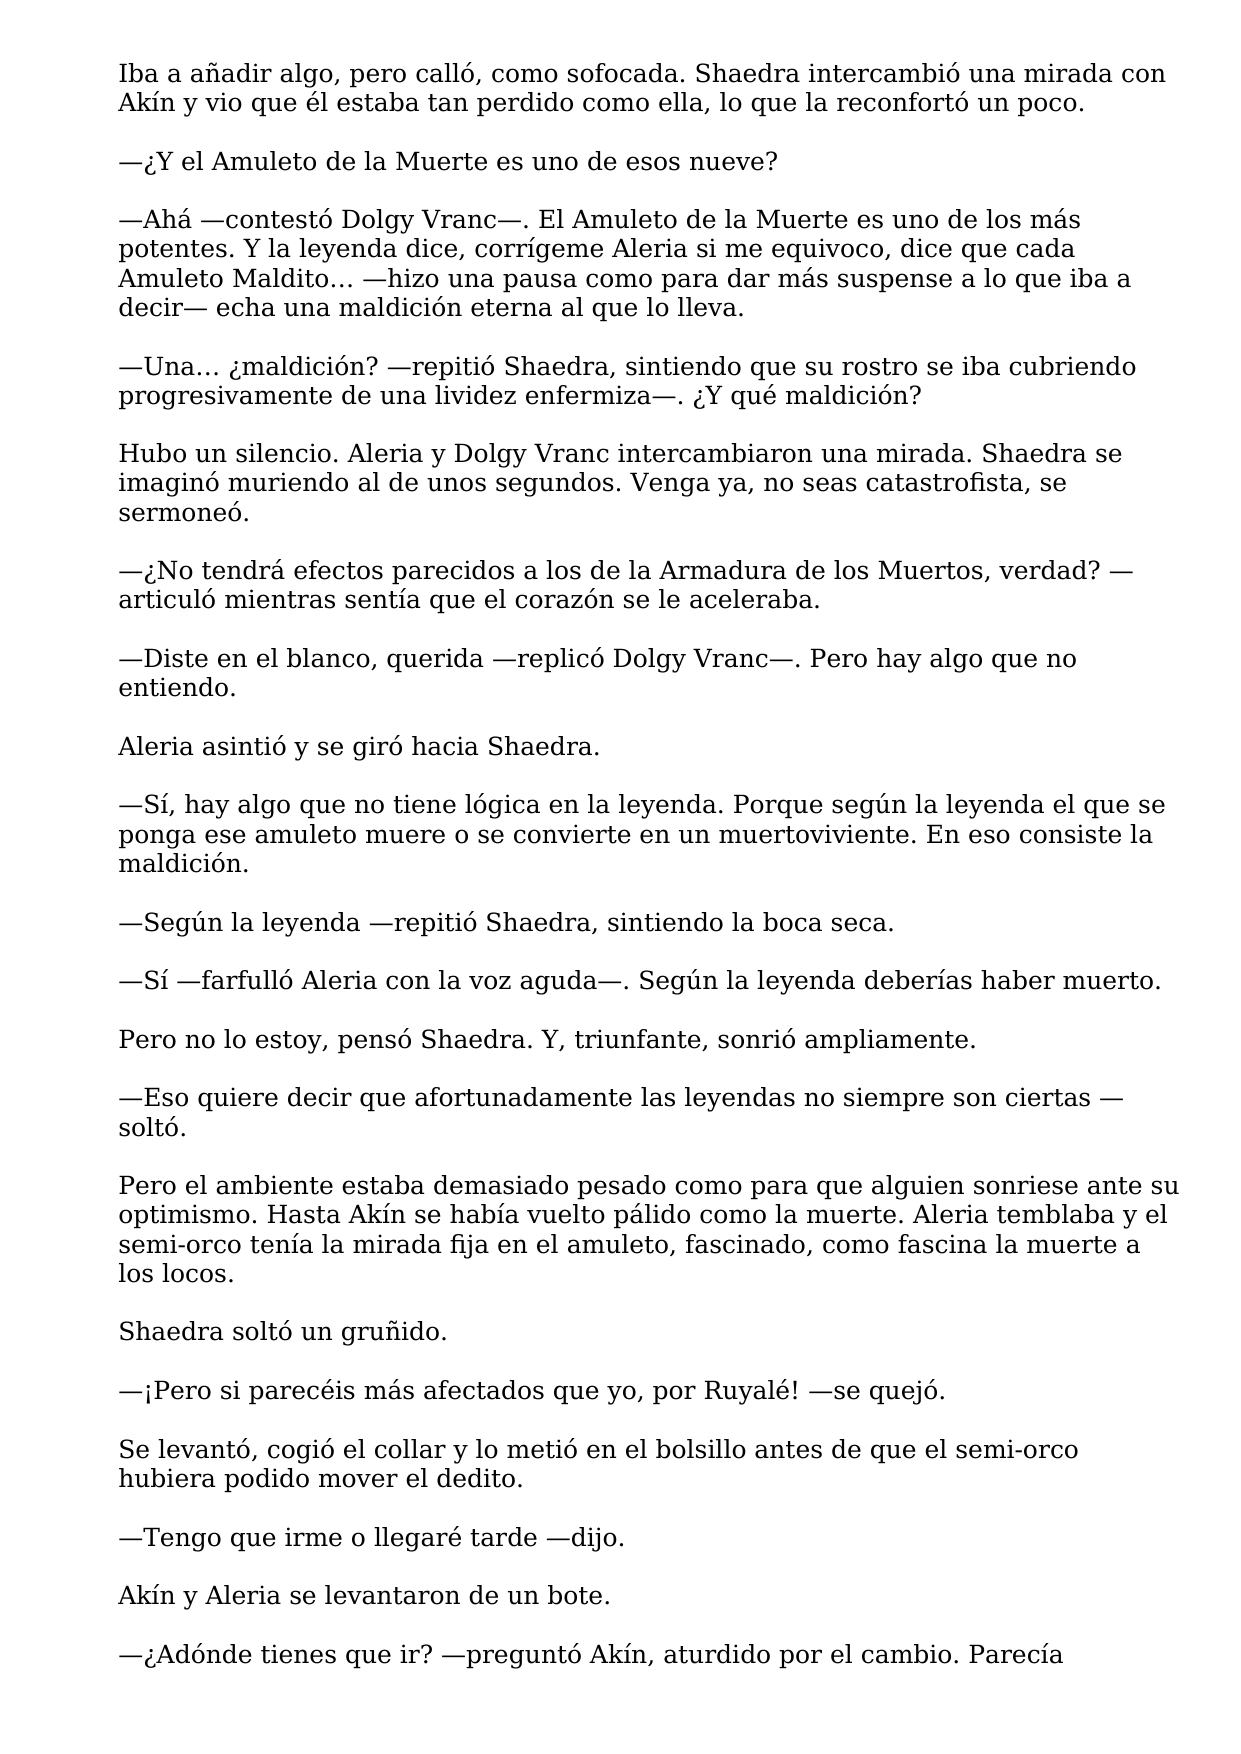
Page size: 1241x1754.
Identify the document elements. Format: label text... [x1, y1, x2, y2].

text —¡Pero si parecéis más afectados que yo, por Ruyalé! —se quejó. [118, 1376, 1181, 1405]
text —¿Y el Amuleto de la Muerte es uno de esos nueve? [118, 147, 1181, 176]
text Shaedra soltó un gruñido. [118, 1318, 1181, 1347]
text —Diste en el blanco, querida —replicó Dolgy Vranc—. Pero hay algo que no entiendo. [118, 644, 1181, 703]
text Aleria asintió y se giró hacia Shaedra. [118, 732, 1181, 761]
text —Según la leyenda —repitió Shaedra, sintiendo la boca seca. [118, 908, 1181, 937]
text —Ahá —contestó Dolgy Vranc—. El Amuleto de la Muerte es uno de los más potentes. Y la leyenda dice, corrígeme Aleria si me equivoco, dice que cada Amuleto Maldito… —hizo una pausa como para dar más suspense a lo que iba a decir— echa una maldición eterna al que lo lleva. [118, 206, 1181, 322]
text —¿No tendrá efectos parecidos a los de la Armadura de los Muertos, verdad? —articuló mientras sentía que el corazón se le aceleraba. [118, 556, 1181, 615]
text Pero no lo estoy, pensó Shaedra. Y, triunfante, sonrió ampliamente. [118, 1025, 1181, 1054]
text Iba a añadir algo, pero calló, como sofocada. Shaedra intercambió una mirada con Akín y vio que él estaba tan perdido como ella, lo que la reconfortó un poco. [118, 59, 1181, 117]
text —Una… ¿maldición? —repitió Shaedra, sintiendo que su rostro se iba cubriendo progresivamente de una lividez enfermiza—. ¿Y qué maldición? [118, 352, 1181, 410]
text —Tengo que irme o llegaré tarde —dijo. [118, 1523, 1181, 1552]
text Pero el ambiente estaba demasiado pesado como para que alguien sonriese ante su optimismo. Hasta Akín se había vuelto pálido como la muerte. Aleria temblaba y el semi-orco tenía la mirada fija en el amuleto, fascinado, como fascina la muerte a los locos. [118, 1171, 1181, 1288]
text —Eso quiere decir que afortunadamente las leyendas no siempre son ciertas —soltó. [118, 1084, 1181, 1142]
text —¿Adónde tienes que ir? —preguntó Akín, aturdido por el cambio. Parecía [118, 1640, 1181, 1669]
text Akín y Aleria se levantaron de un bote. [118, 1581, 1181, 1611]
text —Sí —farfulló Aleria con la voz aguda—. Según la leyenda deberías haber muerto. [118, 966, 1181, 996]
text Se levantó, cogió el collar y lo metió en el bolsillo antes de que el semi-orco hubiera podido mover el dedito. [118, 1435, 1181, 1493]
text Hubo un silencio. Aleria y Dolgy Vranc intercambiaron una mirada. Shaedra se imaginó muriendo al de unos segundos. Venga ya, no seas catastrofista, se sermoneó. [118, 439, 1181, 527]
text —Sí, hay algo que no tiene lógica en la leyenda. Porque según la leyenda el que se ponga ese amuleto muere o se convierte en un muertoviviente. En eso consiste la maldición. [118, 791, 1181, 878]
